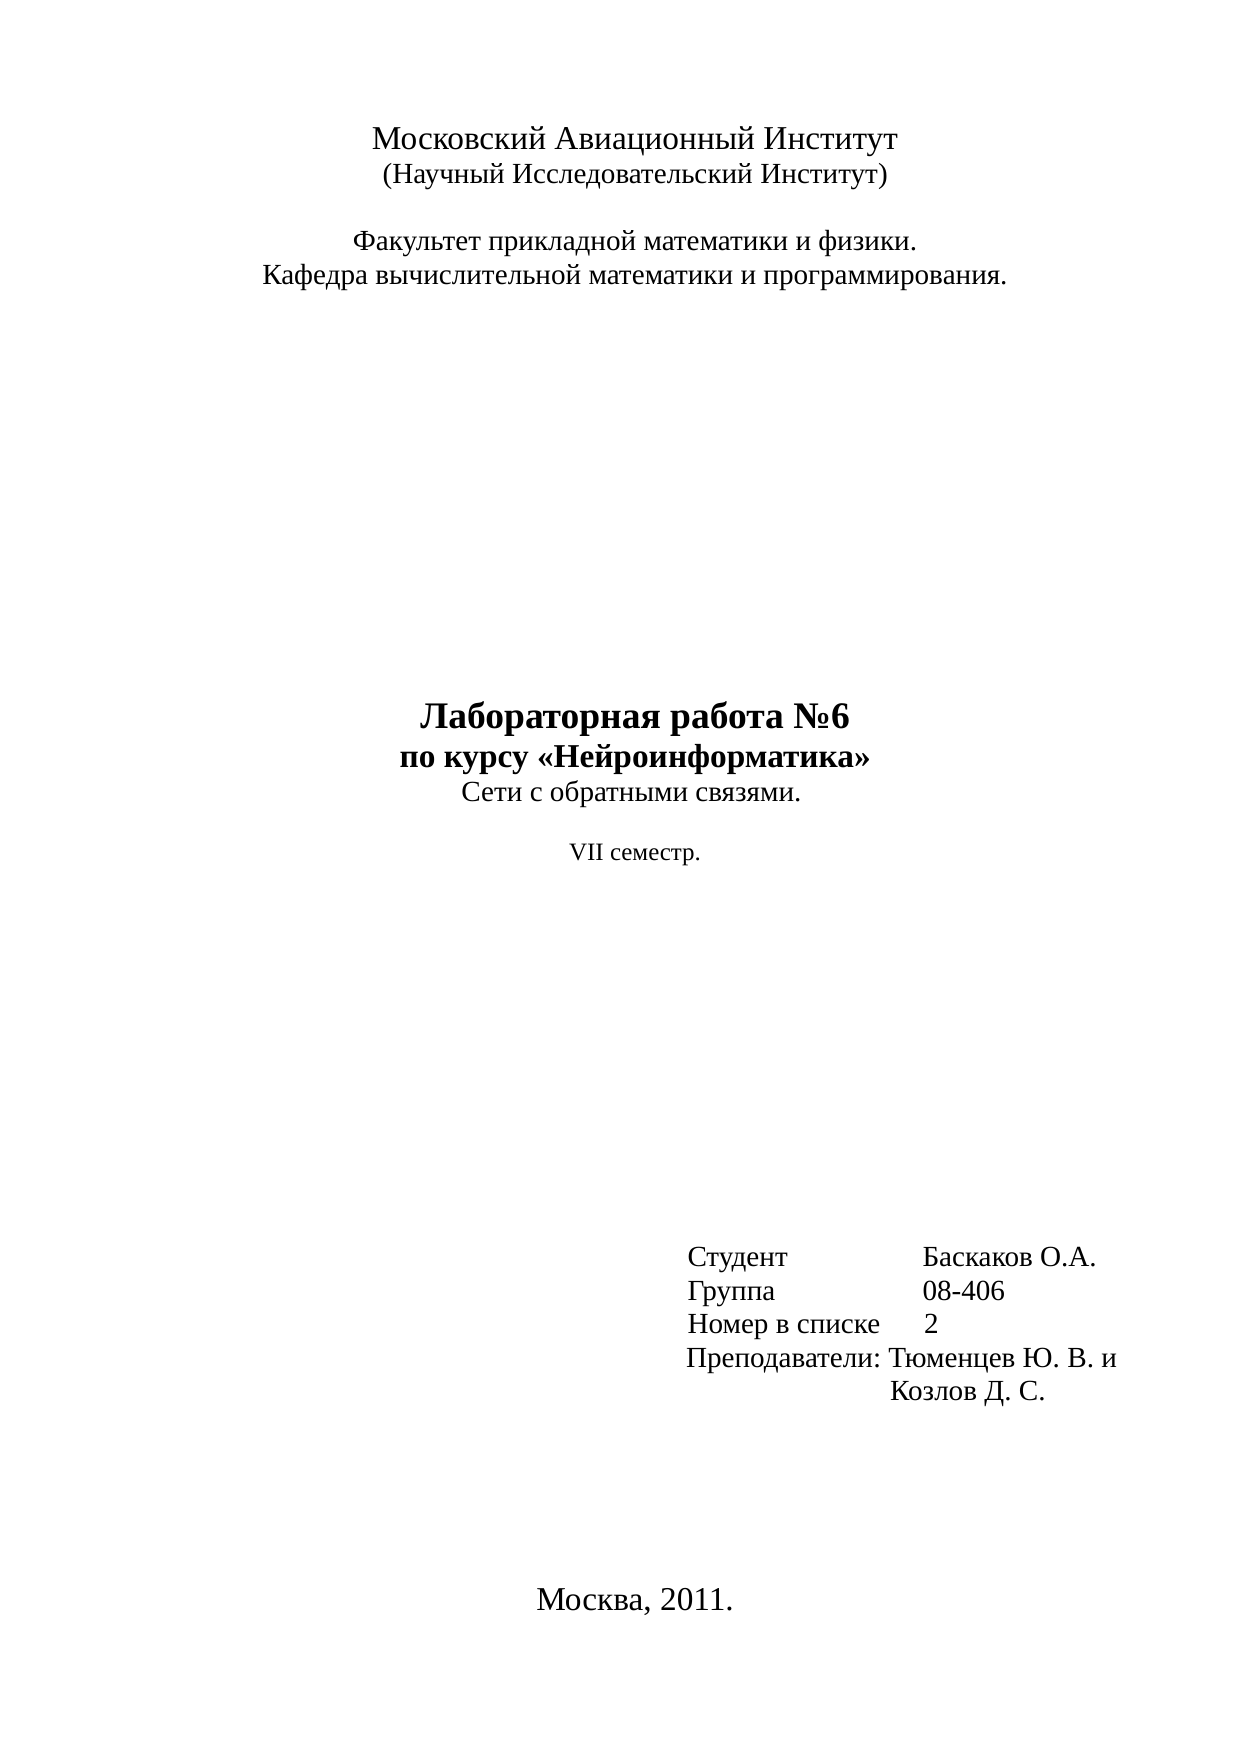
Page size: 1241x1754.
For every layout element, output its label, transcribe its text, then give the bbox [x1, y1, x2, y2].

text по курсу «Нейроинформатика» [118, 736, 1122, 774]
text VII семестр. [118, 837, 1122, 866]
text Козлов Д. С. [118, 1373, 1122, 1407]
text Кафедра вычислительной математики и программирования. [118, 257, 1122, 291]
text Группа 08-406 [118, 1273, 1122, 1306]
text Номер в списке 2 [118, 1306, 1122, 1340]
text Преподаватели: Тюменцев Ю. В. и [118, 1340, 1122, 1373]
text Москва, 2011. [118, 1579, 1122, 1618]
text Сети с обратными связями. [118, 774, 1122, 808]
text (Научный Исследовательский Институт) [118, 156, 1122, 190]
text Студент Баскаков О.А. [118, 1239, 1122, 1273]
text Факультет прикладной математики и физики. [118, 223, 1122, 257]
text Московский Авиационный Институт [118, 118, 1122, 156]
text Лабораторная работа №6 [118, 693, 1122, 736]
